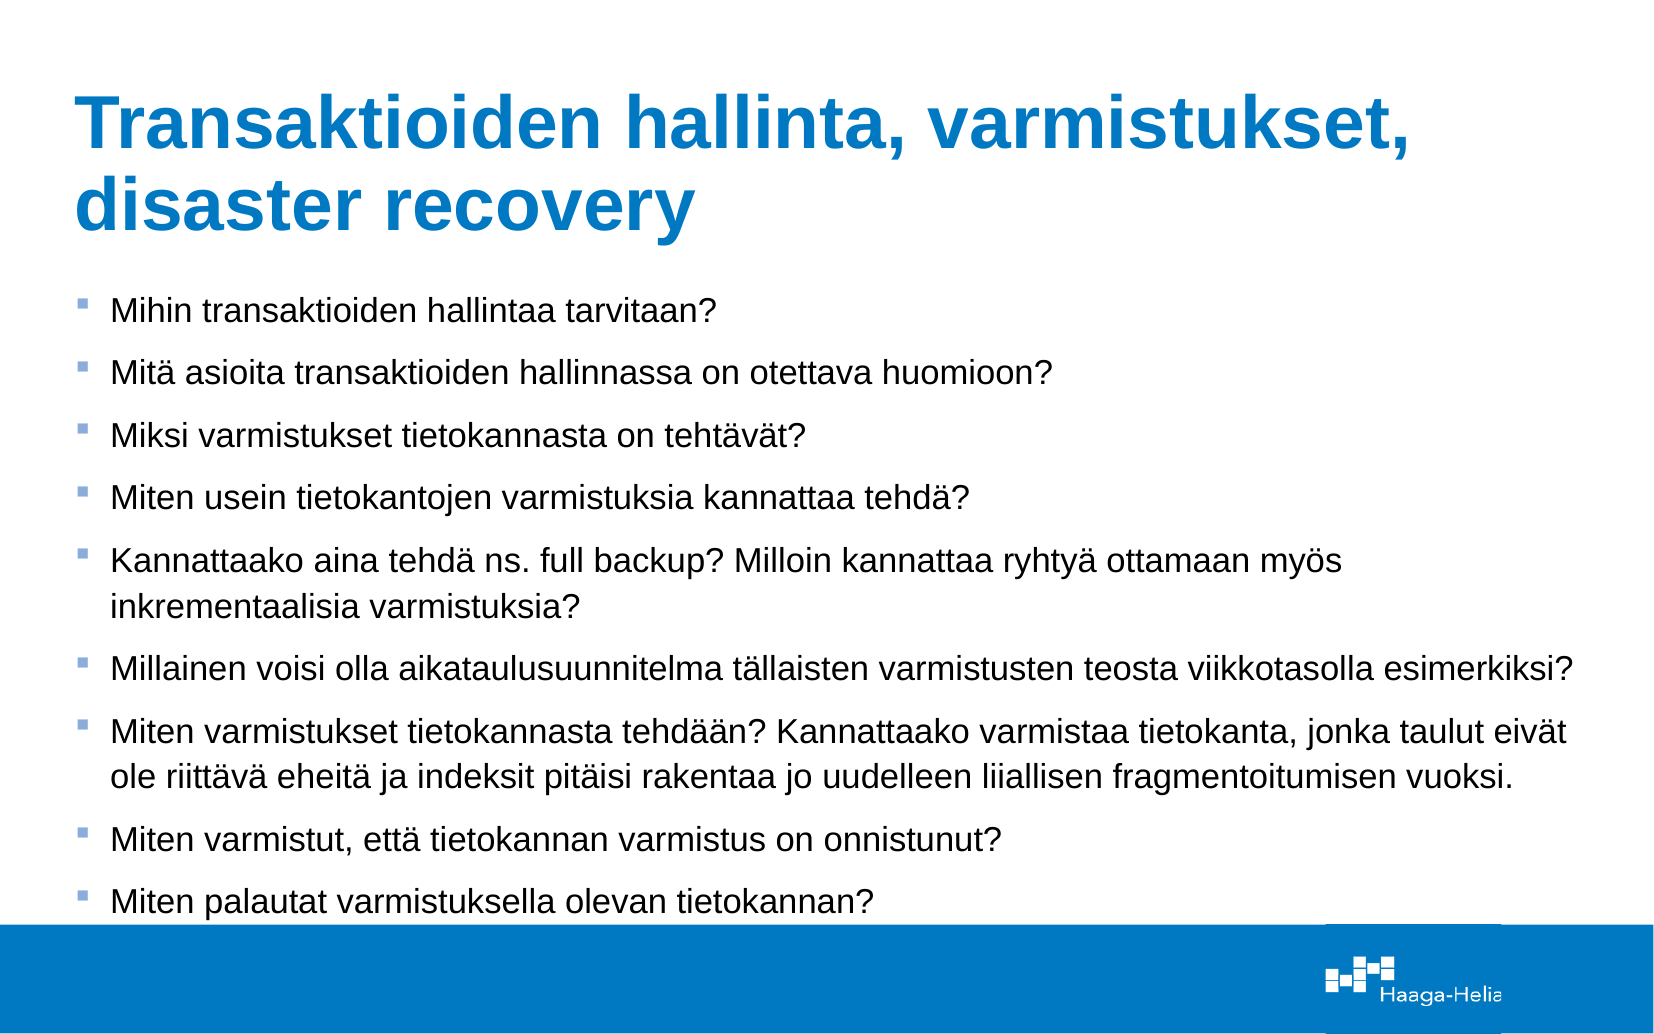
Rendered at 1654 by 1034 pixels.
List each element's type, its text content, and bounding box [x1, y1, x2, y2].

title Transaktioiden hallinta, varmistukset, disaster recovery [74, 82, 1584, 268]
list Mihin transaktioiden hallintaa tarvitaan? Mitä asioita transaktioiden hallinnassa on otettava huomioon? Miksi varmistukset tietokannasta on tehtävät? Miten usein tietokantojen varmistuksia kannattaa tehdä? Kannattaako aina tehdä ns. full backup? Milloin kannattaa ryhtyä ottamaan myös inkrementaalisia varmistuksia? Millainen voisi olla aikataulusuunnitelma tällaisten varmistusten teosta viikkotasolla esimerkiksi? Miten varmistukset tietokannasta tehdään? Kannattaako varmistaa tietokanta, jonka taulut eivät ole riittävä eheitä ja indeksit pitäisi rakentaa jo uudelleen liiallisen fragmentoitumisen vuoksi. Miten varmistut, että tietokannan varmistus on onnistunut? Miten palautat varmistuksella olevan tietokannan? [74, 283, 1584, 910]
picture [1325, 924, 1502, 1034]
